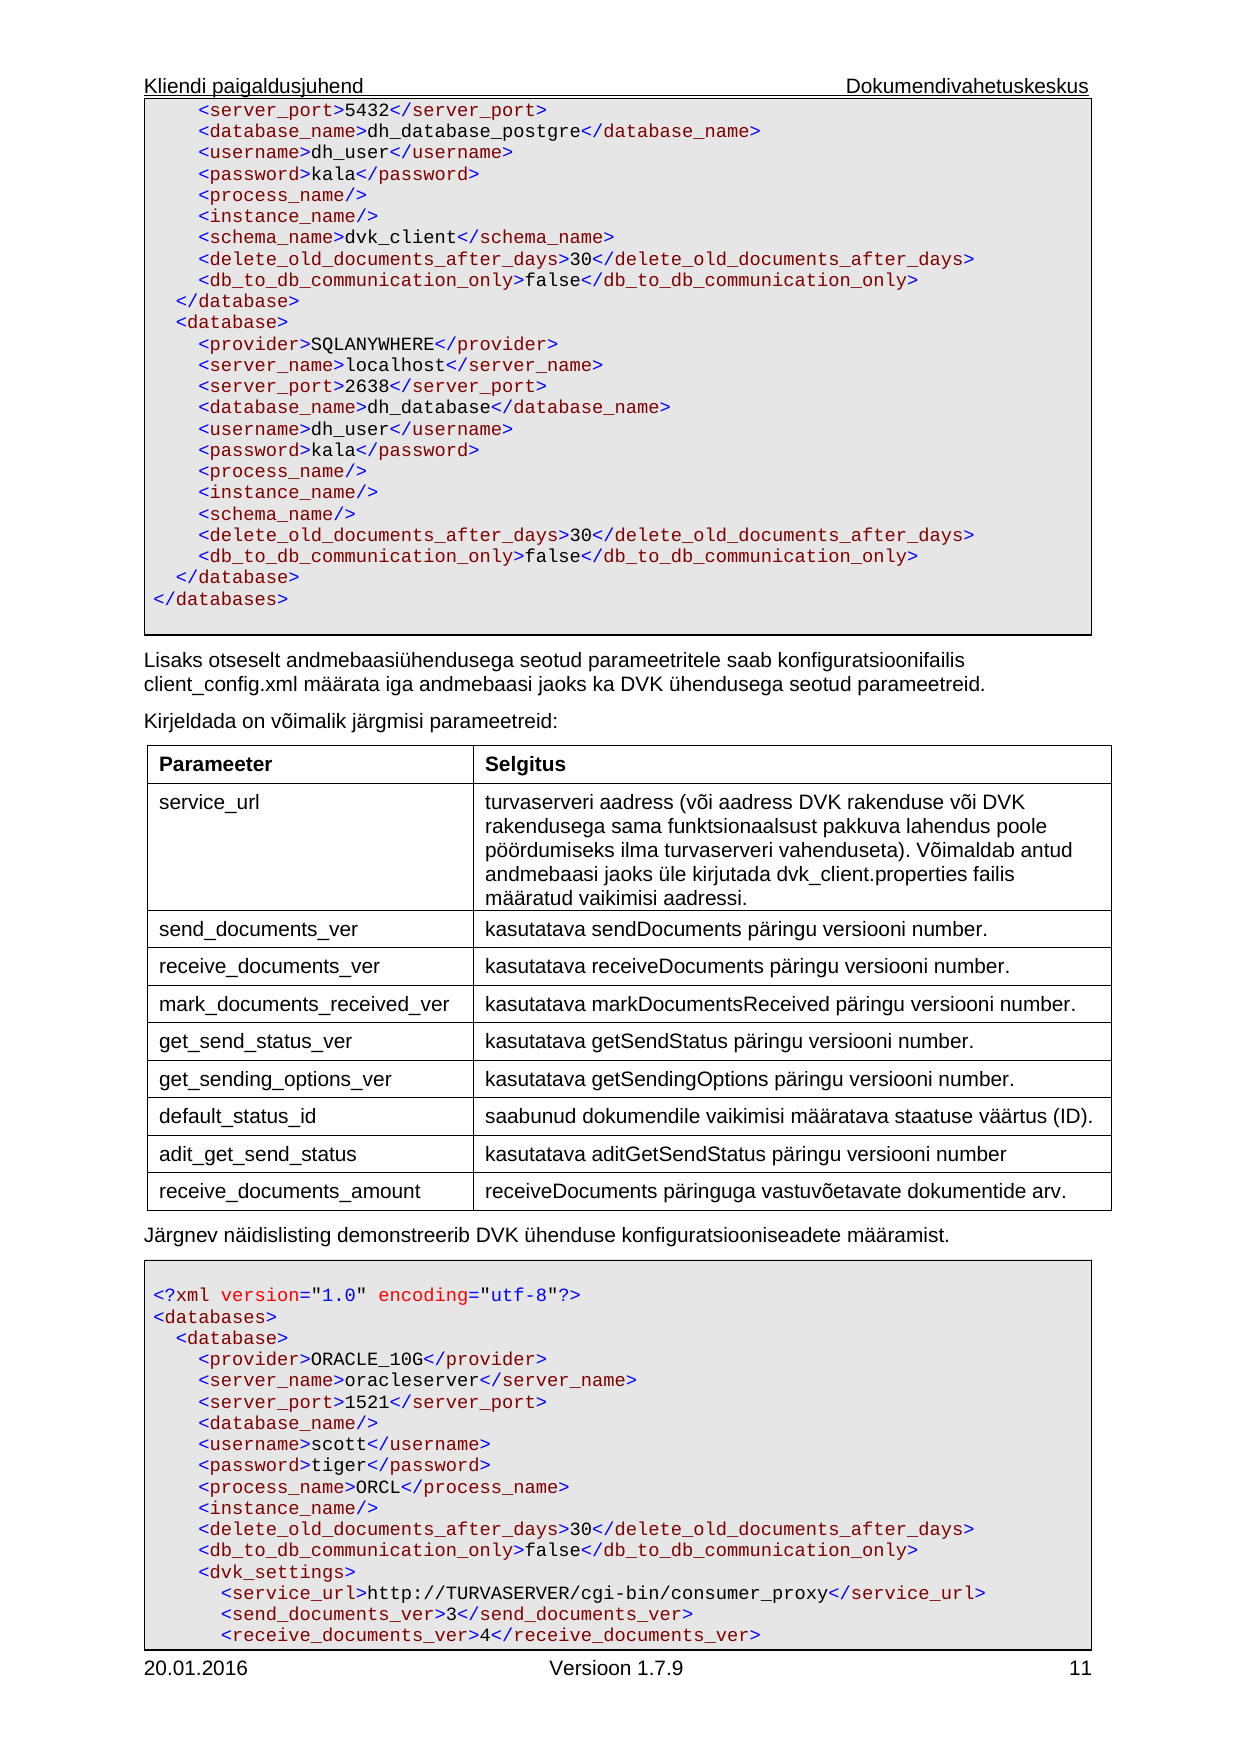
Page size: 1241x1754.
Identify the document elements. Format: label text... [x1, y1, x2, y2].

text <db_to_db_communication_only>false</db_to_db_communication_only> [145, 544, 1091, 565]
table_cell kasutatava getSendingOptions päringu versiooni number. [474, 1061, 1111, 1097]
text Lisaks otseselt andmebaasiühendusega seotud parameetritele saab konfiguratsioonifailis client_config.xml määrata iga andmebaasi jaoks ka DVK ühendusega seotud parameetreid. [144, 648, 1092, 696]
text <username>scott</username> [145, 1432, 1091, 1453]
text <instance_name/> [145, 480, 1091, 501]
table_cell receive_documents_amount [148, 1173, 473, 1209]
table_cell turvaserveri aadress (või aadress DVK rakenduse või DVK rakendusega sama funktsionaalsust pakkuva lahendus poole pöördumiseks ilma turvaserveri vahenduseta). Võimaldab antud andmebaasi jaoks üle kirjutada dvk_client.properties failis määratud vaikimisi aadressi. [474, 784, 1111, 909]
text Kirjeldada on võimalik järgmisi parameetreid: [144, 708, 1092, 732]
table_cell default_status_id [148, 1098, 473, 1134]
text </database> [145, 289, 1091, 310]
text <?xml version="1.0" encoding="utf-8"?> [145, 1283, 1091, 1304]
text <password>tiger</password> [145, 1453, 1091, 1474]
text <username>dh_user</username> [145, 416, 1091, 438]
table_cell kasutatava getSendStatus päringu versiooni number. [474, 1023, 1111, 1059]
table_cell service_url [148, 784, 473, 909]
text <database_name>dh_database_postgre</database_name> [145, 119, 1091, 140]
text <password>kala</password> [145, 438, 1091, 459]
text <service_url>http://TURVASERVER/cgi-bin/consumer_proxy</service_url> [145, 1581, 1091, 1602]
text <server_port>5432</server_port> [145, 99, 1091, 119]
text <server_name>localhost</server_name> [145, 353, 1091, 374]
table_cell kasutatava receiveDocuments päringu versiooni number. [474, 948, 1111, 984]
table_header Parameeter [148, 746, 473, 782]
text <db_to_db_communication_only>false</db_to_db_communication_only> [145, 268, 1091, 289]
text <databases> [145, 1304, 1091, 1326]
text <delete_old_documents_after_days>30</delete_old_documents_after_days> [145, 523, 1091, 544]
text <process_name/> [145, 183, 1091, 204]
text <receive_documents_ver>4</receive_documents_ver> [145, 1623, 1091, 1649]
table_cell kasutatava aditGetSendStatus päringu versiooni number [474, 1136, 1111, 1172]
text <database_name>dh_database</database_name> [145, 395, 1091, 416]
text </databases> [145, 586, 1091, 608]
text <database_name/> [145, 1411, 1091, 1432]
text <schema_name>dvk_client</schema_name> [145, 225, 1091, 246]
text <provider>ORACLE_10G</provider> [145, 1347, 1091, 1368]
text <server_port>2638</server_port> [145, 374, 1091, 395]
table_cell adit_get_send_status [148, 1136, 473, 1172]
text <process_name>ORCL</process_name> [145, 1474, 1091, 1496]
text <db_to_db_communication_only>false</db_to_db_communication_only> [145, 1538, 1091, 1559]
text <instance_name/> [145, 204, 1091, 225]
text <database> [145, 310, 1091, 331]
text <schema_name/> [145, 501, 1091, 523]
text <send_documents_ver>3</send_documents_ver> [145, 1602, 1091, 1623]
table_cell get_sending_options_ver [148, 1061, 473, 1097]
table_cell kasutatava markDocumentsReceived päringu versiooni number. [474, 986, 1111, 1022]
text <delete_old_documents_after_days>30</delete_old_documents_after_days> [145, 246, 1091, 268]
text <password>kala</password> [145, 161, 1091, 183]
text <delete_old_documents_after_days>30</delete_old_documents_after_days> [145, 1517, 1091, 1538]
table_cell receiveDocuments päringuga vastuvõetavate dokumentide arv. [474, 1173, 1111, 1209]
text <username>dh_user</username> [145, 140, 1091, 161]
table_header Selgitus [474, 746, 1111, 782]
text <process_name/> [145, 459, 1091, 480]
table_cell get_send_status_ver [148, 1023, 473, 1059]
text <instance_name/> [145, 1496, 1091, 1517]
table_cell kasutatava sendDocuments päringu versiooni number. [474, 911, 1111, 947]
text <server_port>1521</server_port> [145, 1389, 1091, 1411]
table_cell mark_documents_received_ver [148, 986, 473, 1022]
text <dvk_settings> [145, 1559, 1091, 1581]
table_cell saabunud dokumendile vaikimisi määratava staatuse väärtus (ID). [474, 1098, 1111, 1134]
table_cell send_documents_ver [148, 911, 473, 947]
text </database> [145, 565, 1091, 586]
text <database> [145, 1326, 1091, 1347]
text Järgnev näidislisting demonstreerib DVK ühenduse konfiguratsiooniseadete määramist. [144, 1223, 1092, 1247]
table_cell receive_documents_ver [148, 948, 473, 984]
text <provider>SQLANYWHERE</provider> [145, 331, 1091, 353]
text <server_name>oracleserver</server_name> [145, 1368, 1091, 1389]
